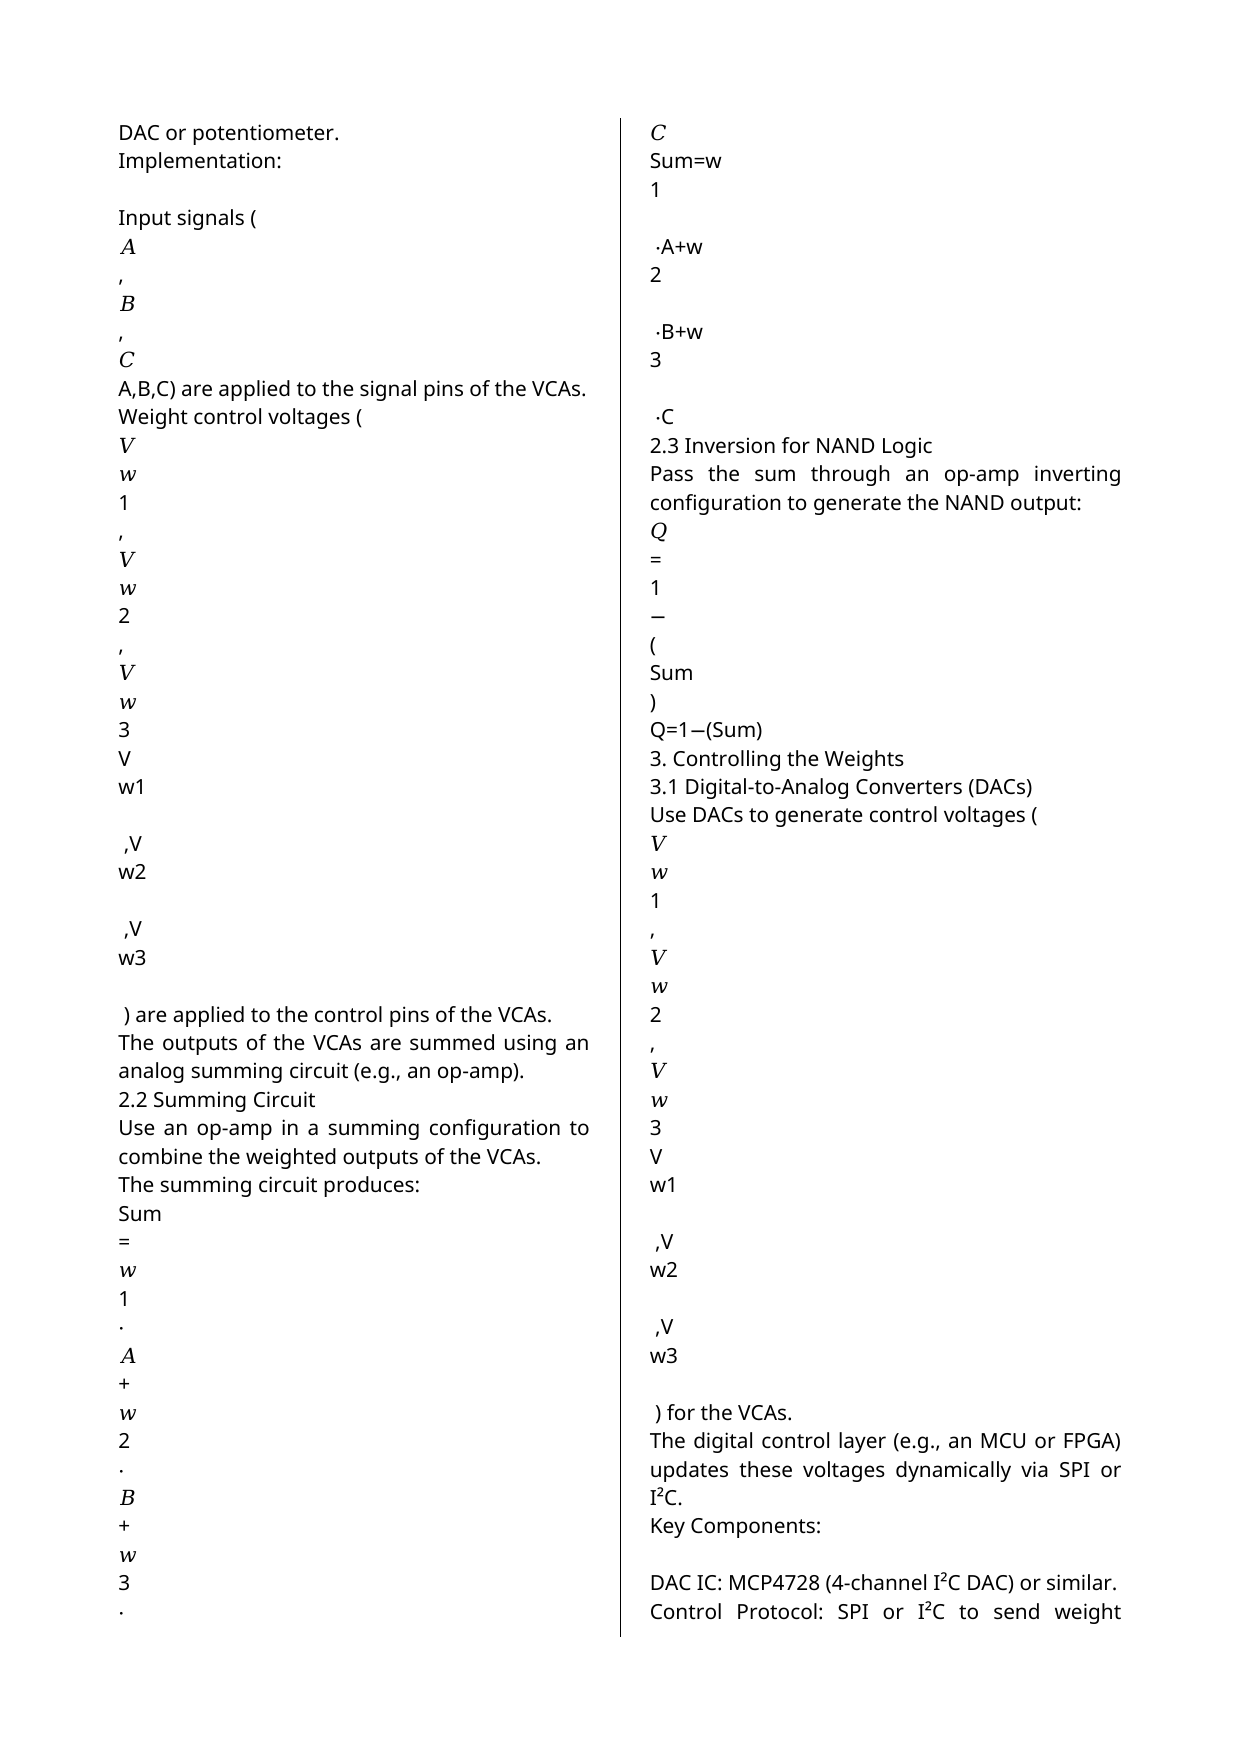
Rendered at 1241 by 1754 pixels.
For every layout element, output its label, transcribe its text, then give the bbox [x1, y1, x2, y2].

text Use an op-amp in a summing configuration to combine the weighted outputs of the VCAs. [118, 1113, 591, 1170]
text ​ [649, 1199, 1122, 1227]
text ) are applied to the control pins of the VCAs. [118, 1000, 591, 1028]
text 1 [649, 886, 1122, 914]
text 3 [649, 1113, 1122, 1142]
text ⋅ [118, 1597, 591, 1625]
text , [649, 1028, 1122, 1057]
text 𝑉 [649, 829, 1122, 857]
text 2.3 Inversion for NAND Logic [649, 431, 1122, 459]
text w3 [118, 943, 591, 971]
text 1 [118, 488, 591, 516]
text = [118, 1227, 591, 1256]
text 𝑤 [118, 459, 591, 488]
text The summing circuit produces: [118, 1170, 591, 1199]
text V [118, 744, 591, 772]
text 𝑉 [649, 1057, 1122, 1085]
text 𝑤 [118, 573, 591, 602]
text = [649, 545, 1122, 573]
text , [118, 630, 591, 658]
text + [118, 1512, 591, 1540]
text ​ [118, 801, 591, 829]
text w3 [649, 1341, 1122, 1369]
text ) [649, 687, 1122, 715]
text Weight control voltages ( [118, 402, 591, 431]
text 𝑤 [118, 1540, 591, 1568]
text w1 [118, 772, 591, 801]
text 𝐵 [118, 289, 591, 317]
text 3. Controlling the Weights [649, 744, 1122, 772]
text 𝑉 [118, 431, 591, 459]
text , [118, 260, 591, 289]
text 3 [649, 346, 1122, 374]
text 1 [649, 175, 1122, 203]
text 2 [649, 1000, 1122, 1028]
text 2 [118, 1426, 591, 1455]
text 𝑉 [118, 545, 591, 573]
text , [118, 516, 591, 545]
text Sum=w [649, 147, 1122, 175]
text 2 [649, 260, 1122, 289]
text ​ [118, 886, 591, 914]
text 𝑤 [649, 857, 1122, 886]
text 3.1 Digital-to-Analog Converters (DACs) [649, 772, 1122, 801]
text 𝑉 [118, 658, 591, 687]
text 2 [118, 602, 591, 630]
text 𝐶 [118, 346, 591, 374]
text Input signals ( [118, 203, 591, 232]
text ⋅C [649, 402, 1122, 431]
text 𝐴 [118, 232, 591, 260]
text ,V [118, 829, 591, 857]
text ​ [649, 1369, 1122, 1398]
text ​ [118, 971, 591, 1000]
text Key Components: [649, 1512, 1122, 1540]
text The digital control layer (e.g., an MCU or FPGA) updates these voltages dynamically via SPI or I²C. [649, 1426, 1122, 1512]
text 𝑤 [118, 1256, 591, 1284]
text 3 [118, 1568, 591, 1597]
text 𝐶 [649, 118, 1122, 147]
text Implementation: [118, 147, 591, 175]
text ,V [649, 1312, 1122, 1341]
text V [649, 1142, 1122, 1170]
text ) for the VCAs. [649, 1398, 1122, 1426]
text Pass the sum through an op-amp inverting configuration to generate the NAND output: [649, 459, 1122, 516]
text Sum [118, 1199, 591, 1227]
text 𝐴 [118, 1341, 591, 1369]
text DAC or potentiometer. [118, 118, 591, 147]
text Sum [649, 658, 1122, 687]
text , [118, 317, 591, 346]
text 1 [118, 1284, 591, 1312]
text ⋅B+w [649, 317, 1122, 346]
text 𝑤 [118, 1398, 591, 1426]
text 𝑤 [649, 971, 1122, 1000]
text 𝑤 [118, 687, 591, 715]
text 2.2 Summing Circuit [118, 1085, 591, 1113]
text Q=1−(Sum) [649, 715, 1122, 744]
text Control Protocol: SPI or I²C to send weight [649, 1597, 1122, 1625]
text , [649, 914, 1122, 943]
text A,B,C) are applied to the signal pins of the VCAs. [118, 374, 591, 402]
text + [118, 1369, 591, 1398]
text w2 [118, 857, 591, 886]
text ⋅A+w [649, 232, 1122, 260]
text 𝑤 [649, 1085, 1122, 1113]
text ,V [649, 1227, 1122, 1256]
text 𝑉 [649, 943, 1122, 971]
text The outputs of the VCAs are summed using an analog summing circuit (e.g., an op-amp). [118, 1028, 591, 1085]
text ,V [118, 914, 591, 943]
text 𝑄 [649, 516, 1122, 545]
text − [649, 602, 1122, 630]
text ​ [649, 289, 1122, 317]
text w1 [649, 1170, 1122, 1199]
text 3 [118, 715, 591, 744]
text ⋅ [118, 1312, 591, 1341]
text ( [649, 630, 1122, 658]
text ​ [649, 374, 1122, 402]
text DAC IC: MCP4728 (4-channel I²C DAC) or similar. [649, 1568, 1122, 1597]
text 𝐵 [118, 1483, 591, 1512]
text 1 [649, 573, 1122, 602]
text Use DACs to generate control voltages ( [649, 801, 1122, 829]
text ​ [649, 203, 1122, 232]
text ⋅ [118, 1455, 591, 1483]
text w2 [649, 1256, 1122, 1284]
text ​ [649, 1284, 1122, 1312]
